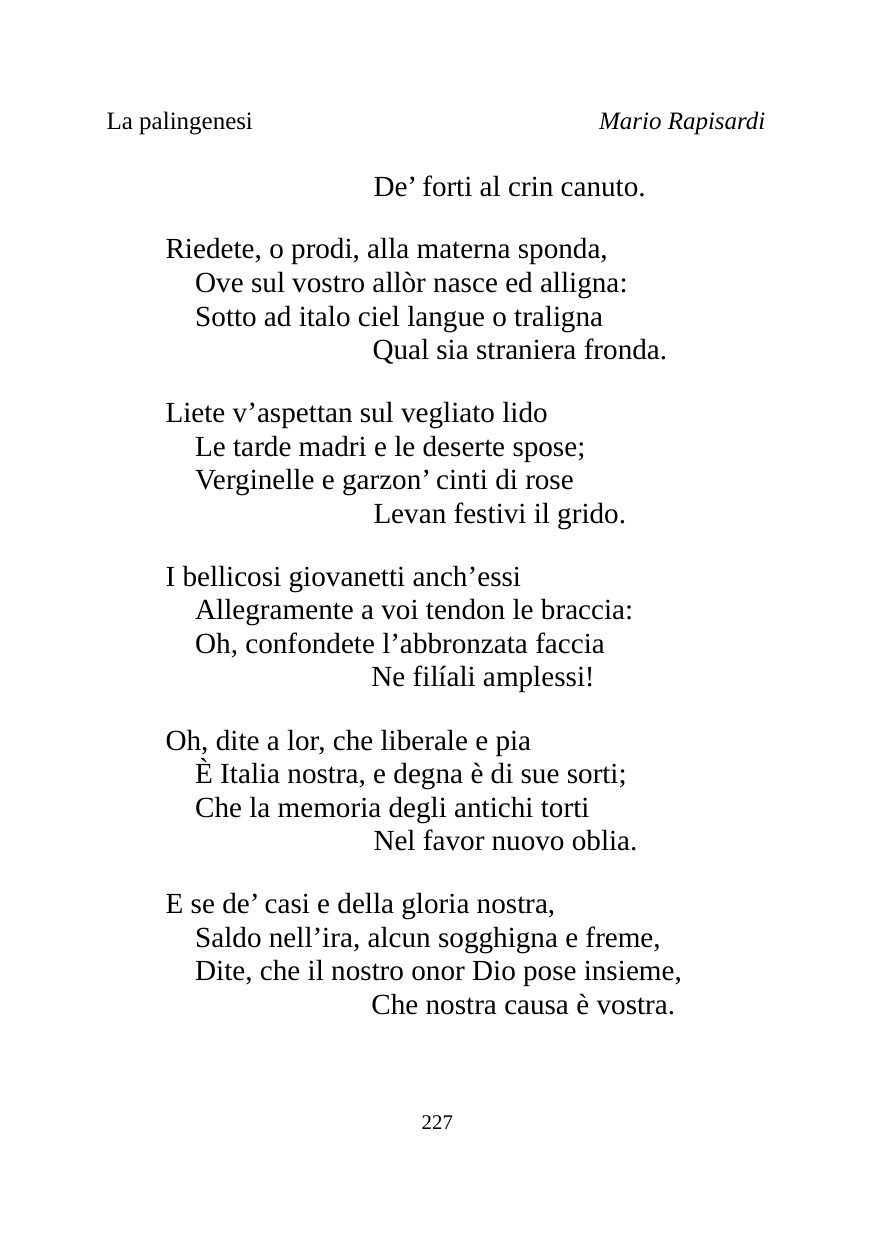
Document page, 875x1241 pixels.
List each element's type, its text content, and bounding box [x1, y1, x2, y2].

text I bellicosi giovanetti anch’essi Allegramente a voi tendon le braccia: Oh, confondete l’abbronzata faccia [165, 559, 768, 659]
text Liete v’aspettan sul vegliato lido Le tarde madri e le deserte spose; Verginelle e garzon’ cinti di rose [165, 395, 768, 496]
text Ne filíali amplessi! [371, 659, 768, 693]
text Qual sia straniera fronda. [372, 332, 768, 366]
text De’ forti al crin canuto. [373, 169, 768, 202]
text Levan festivi il grido. [373, 496, 768, 529]
text Riedete, o prodi, alla materna sponda, Ove sul vostro allòr nasce ed alligna: Sotto ad italo ciel langue o traligna [165, 232, 768, 332]
text Che nostra causa è vostra. [371, 987, 768, 1020]
text E se de’ casi e della gloria nostra, Saldo nell’ira, alcun sogghigna e freme, Dite, che il nostro onor Dio pose insieme, [165, 886, 768, 987]
text Oh, dite a lor, che liberale e pia È Italia nostra, e degna è di sue sorti; Che la memoria degli antichi torti [165, 723, 768, 823]
text Nel favor nuovo oblia. [373, 823, 768, 857]
